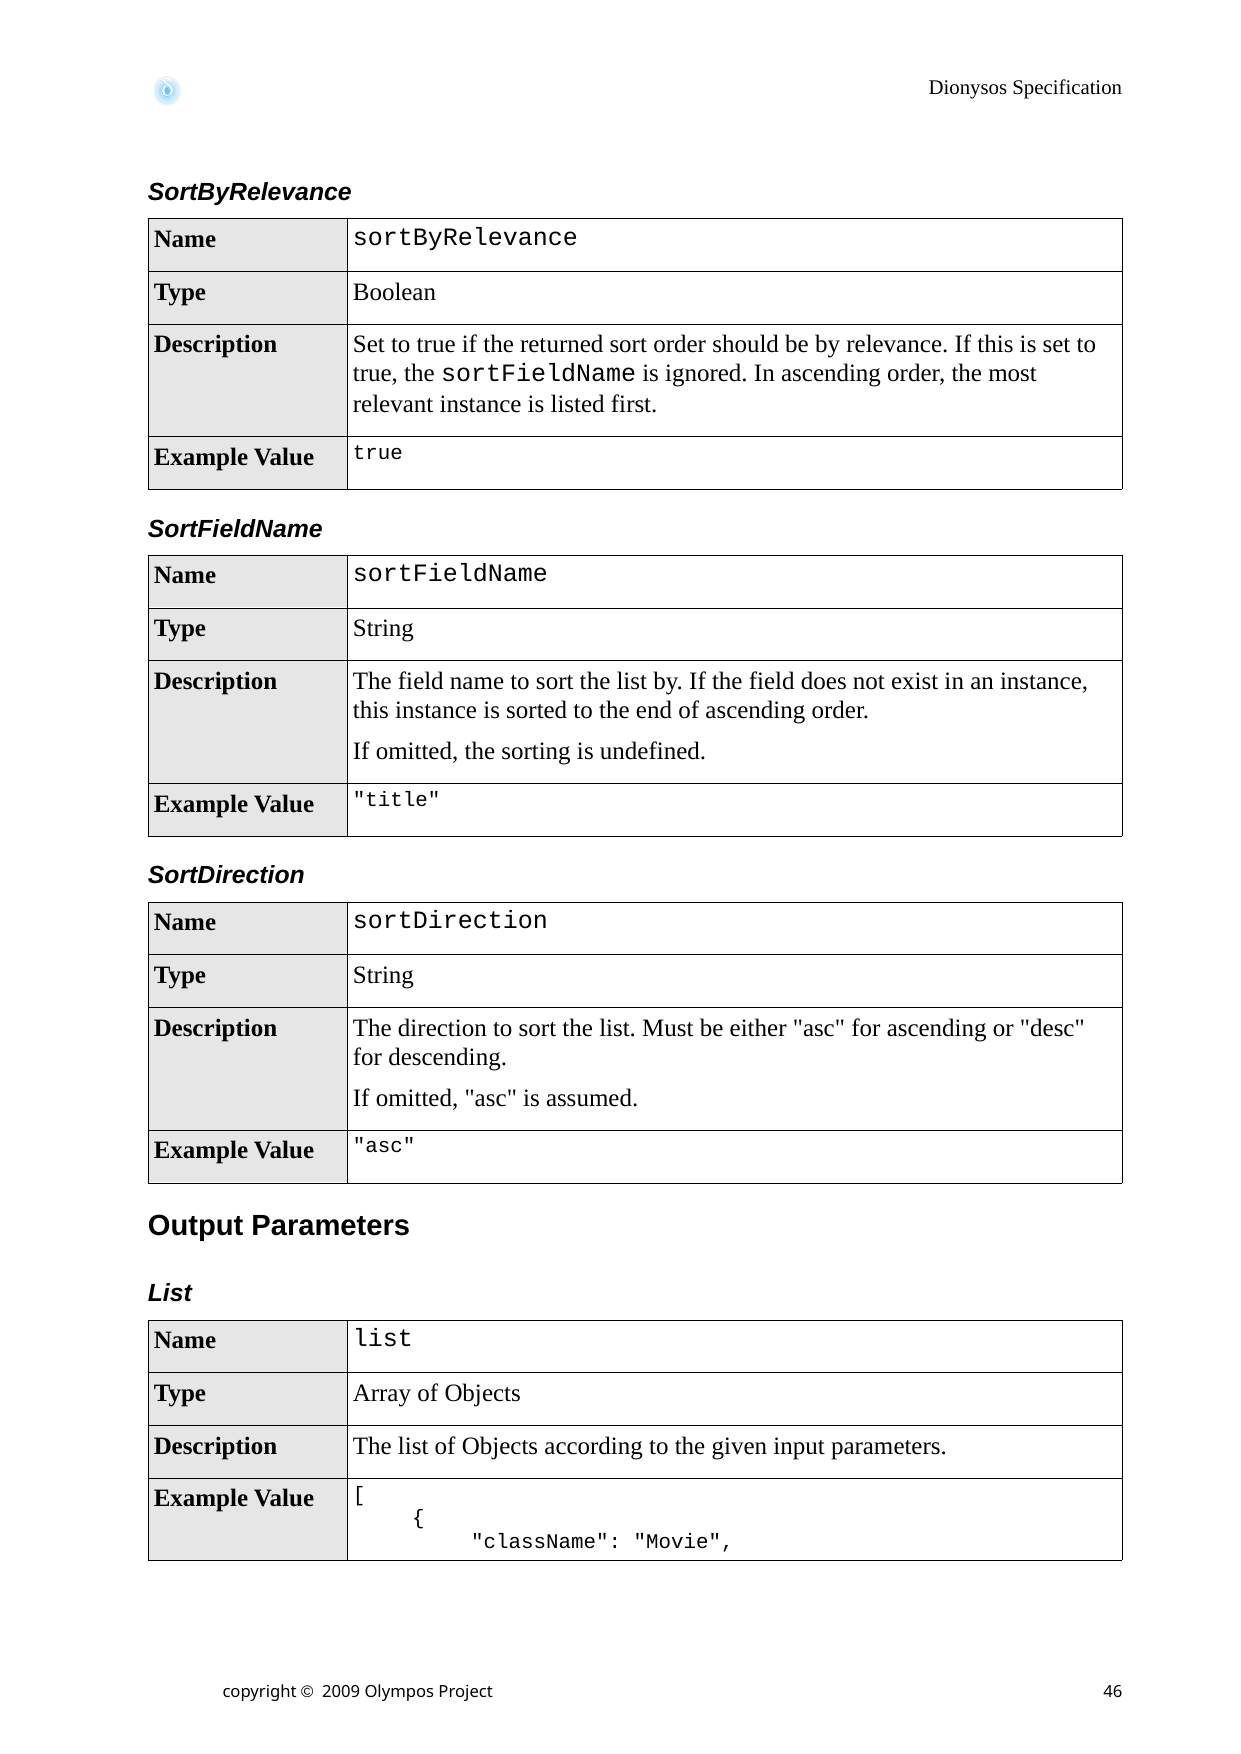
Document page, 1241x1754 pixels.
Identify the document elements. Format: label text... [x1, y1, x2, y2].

table_header sortDirection [348, 903, 1122, 954]
table_cell Type [149, 955, 347, 1007]
table_cell Description [149, 661, 347, 783]
table_header sortByRelevance [348, 219, 1122, 271]
text Output Parameters [148, 1207, 1122, 1241]
table_cell Array of Objects [348, 1373, 1122, 1425]
table_header list [348, 1321, 1122, 1372]
table_cell Description [149, 1008, 347, 1130]
table_header Name [149, 903, 347, 954]
table_cell Description [149, 325, 347, 436]
table_header sortFieldName [348, 556, 1122, 607]
table_cell Example Value [149, 1479, 347, 1560]
table_cell The list of Objects according to the given input parameters. [348, 1426, 1122, 1478]
table_header Name [149, 1321, 347, 1372]
table_cell Description [149, 1426, 347, 1478]
table_cell Example Value [149, 437, 347, 489]
table_cell Type [149, 272, 347, 324]
table_cell Type [149, 1373, 347, 1425]
table_cell The direction to sort the list. Must be either "asc" for ascending or "desc" for descending. If omitted, "asc" is assumed. [348, 1008, 1122, 1130]
table_header Name [149, 219, 347, 271]
table_cell Type [149, 609, 347, 660]
table_cell Boolean [348, 272, 1122, 324]
table_cell String [348, 609, 1122, 660]
table_cell The field name to sort the list by. If the field does not exist in an instance, this instance is sorted to the end of ascending order. If omitted, the sorting is undefined. [348, 661, 1122, 783]
table_header Name [149, 556, 347, 607]
table_cell String [348, 955, 1122, 1007]
table_cell Example Value [149, 784, 347, 836]
picture [152, 75, 184, 106]
text SortDirection [148, 861, 1122, 889]
text List [148, 1278, 1122, 1307]
text SortByRelevance [148, 177, 1122, 206]
table_cell "asc" [348, 1131, 1122, 1182]
table_cell Example Value [149, 1131, 347, 1182]
table_cell true [348, 437, 1122, 489]
table_cell [ { "className": "Movie", [348, 1479, 1122, 1560]
text SortFieldName [148, 514, 1122, 542]
table_cell "title" [348, 784, 1122, 836]
table_cell Set to true if the returned sort order should be by relevance. If this is set to true, the sortFieldName is ignored. In ascending order, the most relevant instance is listed first. [348, 325, 1122, 436]
